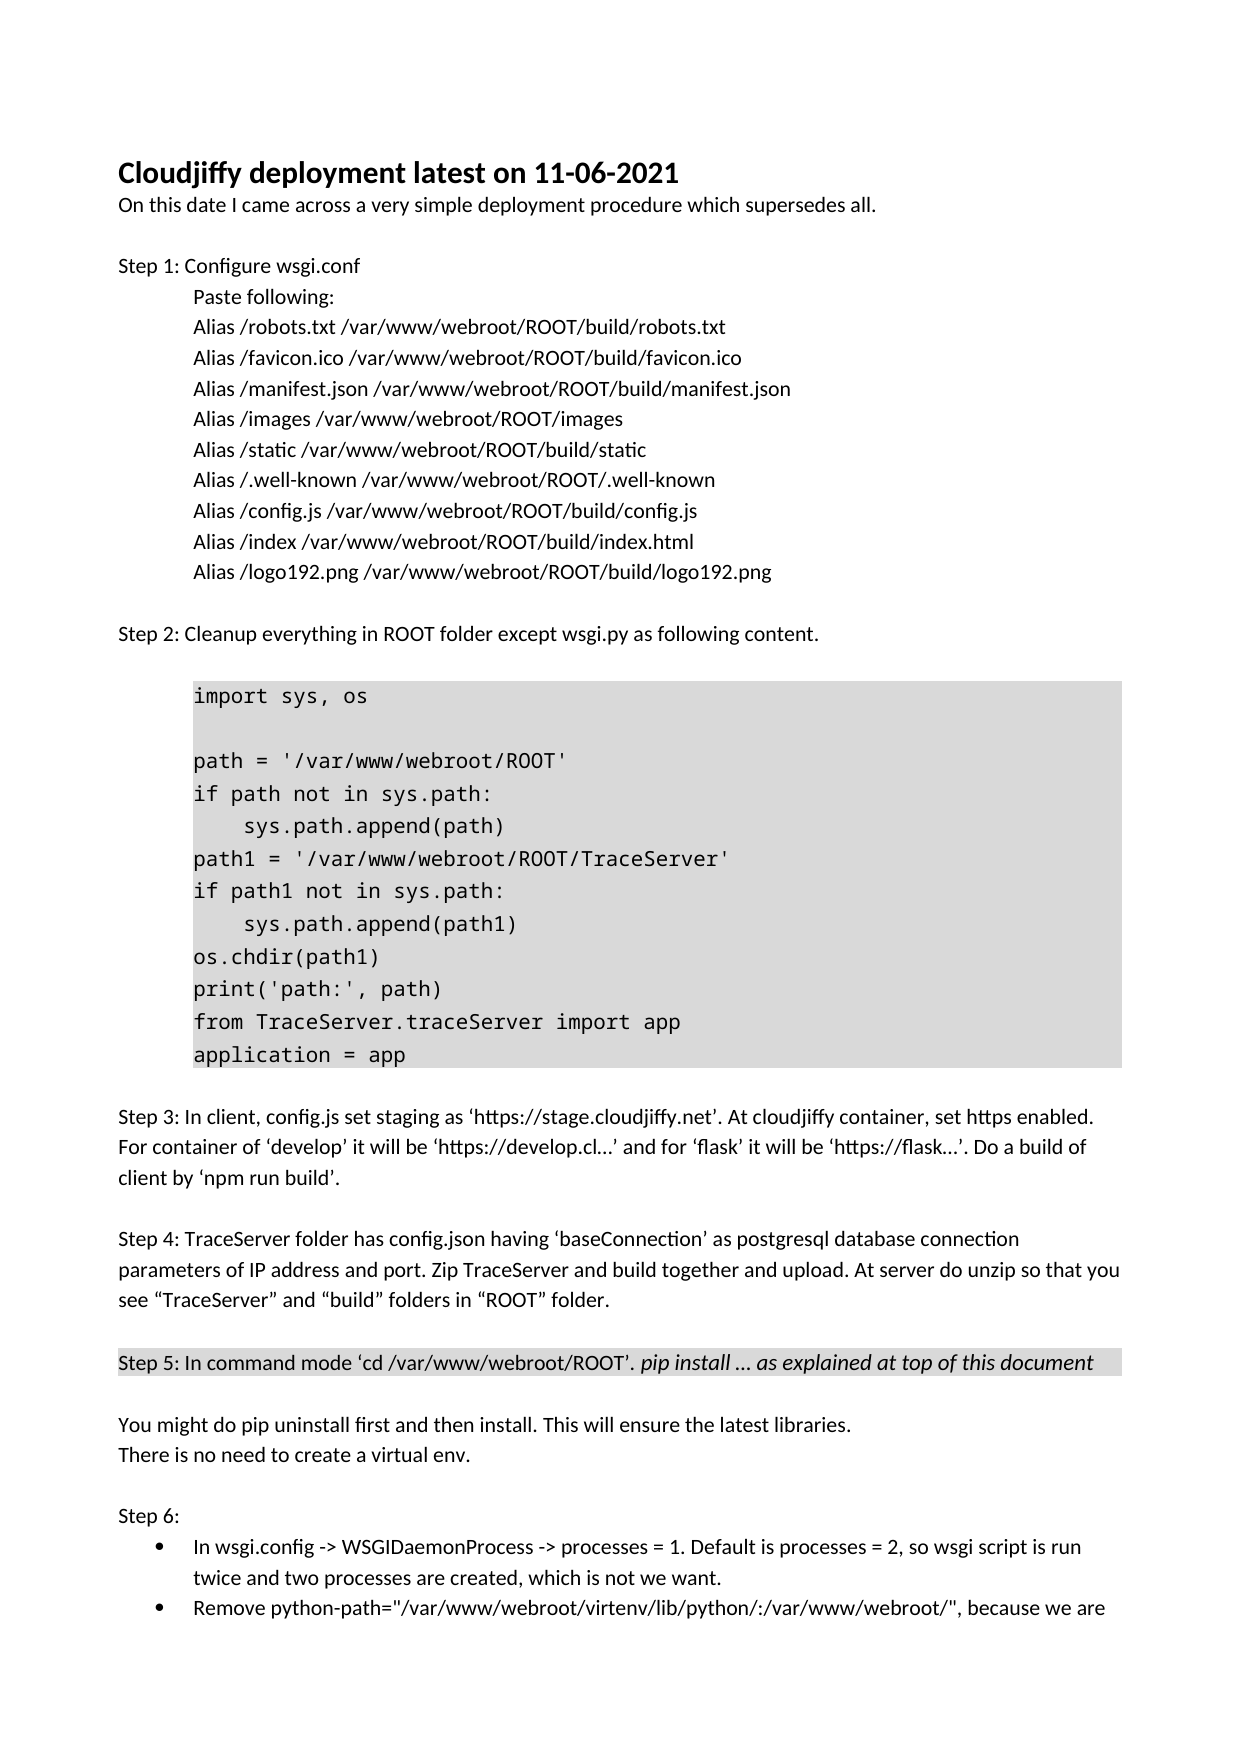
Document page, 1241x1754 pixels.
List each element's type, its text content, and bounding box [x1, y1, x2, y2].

text Alias /robots.txt /var/www/webroot/ROOT/build/robots.txt [193, 313, 1122, 340]
text print('path:', path) [193, 974, 1122, 1003]
text Alias /index /var/www/webroot/ROOT/build/index.html [193, 528, 1122, 554]
list In wsgi.config -> WSGIDaemonProcess -> processes = 1. Default is processes = 2, so wsgi script is run twice and two processes are created, which is not we want. [156, 1533, 1122, 1591]
text Step 4: TraceServer folder has config.json having ‘baseConnection’ as postgresql database connection parameters of IP address and port. Zip TraceServer and build together and upload. At server do unzip so that you see “TraceServer” and “build” folders in “ROOT” folder. [118, 1225, 1122, 1313]
text On this date I came across a very simple deployment procedure which supersedes all. [118, 191, 1122, 218]
text os.chdir(path1) [193, 942, 1122, 970]
text application = app [193, 1040, 1122, 1068]
text Step 5: In command mode ‘cd /var/www/webroot/ROOT’. pip install … as explained at top of this document [118, 1348, 1122, 1376]
text sys.path.append(path) [193, 811, 1122, 840]
text You might do pip uninstall first and then install. This will ensure the latest libraries. [118, 1411, 1122, 1437]
subtitle Cloudjiffy deployment latest on 11-06-2021 [118, 153, 1122, 191]
text Alias /.well-known /var/www/webroot/ROOT/.well-known [193, 467, 1122, 493]
text Step 3: In client, config.js set staging as ‘https://stage.cloudjiffy.net’. At cloudjiffy container, set https enabled. For container of ‘develop’ it will be ‘https://develop.cl…’ and for ‘flask’ it will be ‘https://flask…’. Do a build of client by ‘npm run build’. [118, 1103, 1122, 1191]
text path = '/var/www/webroot/ROOT' [193, 746, 1122, 775]
text Step 1: Configure wsgi.conf [118, 252, 1122, 279]
text Alias /favicon.ico /var/www/webroot/ROOT/build/favicon.ico [193, 344, 1122, 371]
text Alias /static /var/www/webroot/ROOT/build/static [193, 436, 1122, 463]
text Step 2: Cleanup everything in ROOT folder except wsgi.py as following content. [118, 620, 1122, 646]
text if path not in sys.path: [193, 779, 1122, 807]
text Alias /manifest.json /var/www/webroot/ROOT/build/manifest.json [193, 375, 1122, 401]
text Paste following: [118, 283, 1122, 309]
text import sys, os [193, 681, 1122, 709]
text if path1 not in sys.path: [193, 877, 1122, 905]
text sys.path.append(path1) [193, 909, 1122, 938]
text path1 = '/var/www/webroot/ROOT/TraceServer' [193, 844, 1122, 872]
list Remove python-path="/var/www/webroot/virtenv/lib/python/:/var/www/webroot/", because we are [156, 1594, 1122, 1621]
text There is no need to create a virtual env. [118, 1441, 1122, 1468]
text from TraceServer.traceServer import app [193, 1007, 1122, 1036]
text Step 6: [118, 1503, 1122, 1529]
text Alias /images /var/www/webroot/ROOT/images [193, 405, 1122, 432]
text Alias /logo192.png /var/www/webroot/ROOT/build/logo192.png [193, 558, 1122, 585]
text Alias /config.js /var/www/webroot/ROOT/build/config.js [193, 497, 1122, 524]
